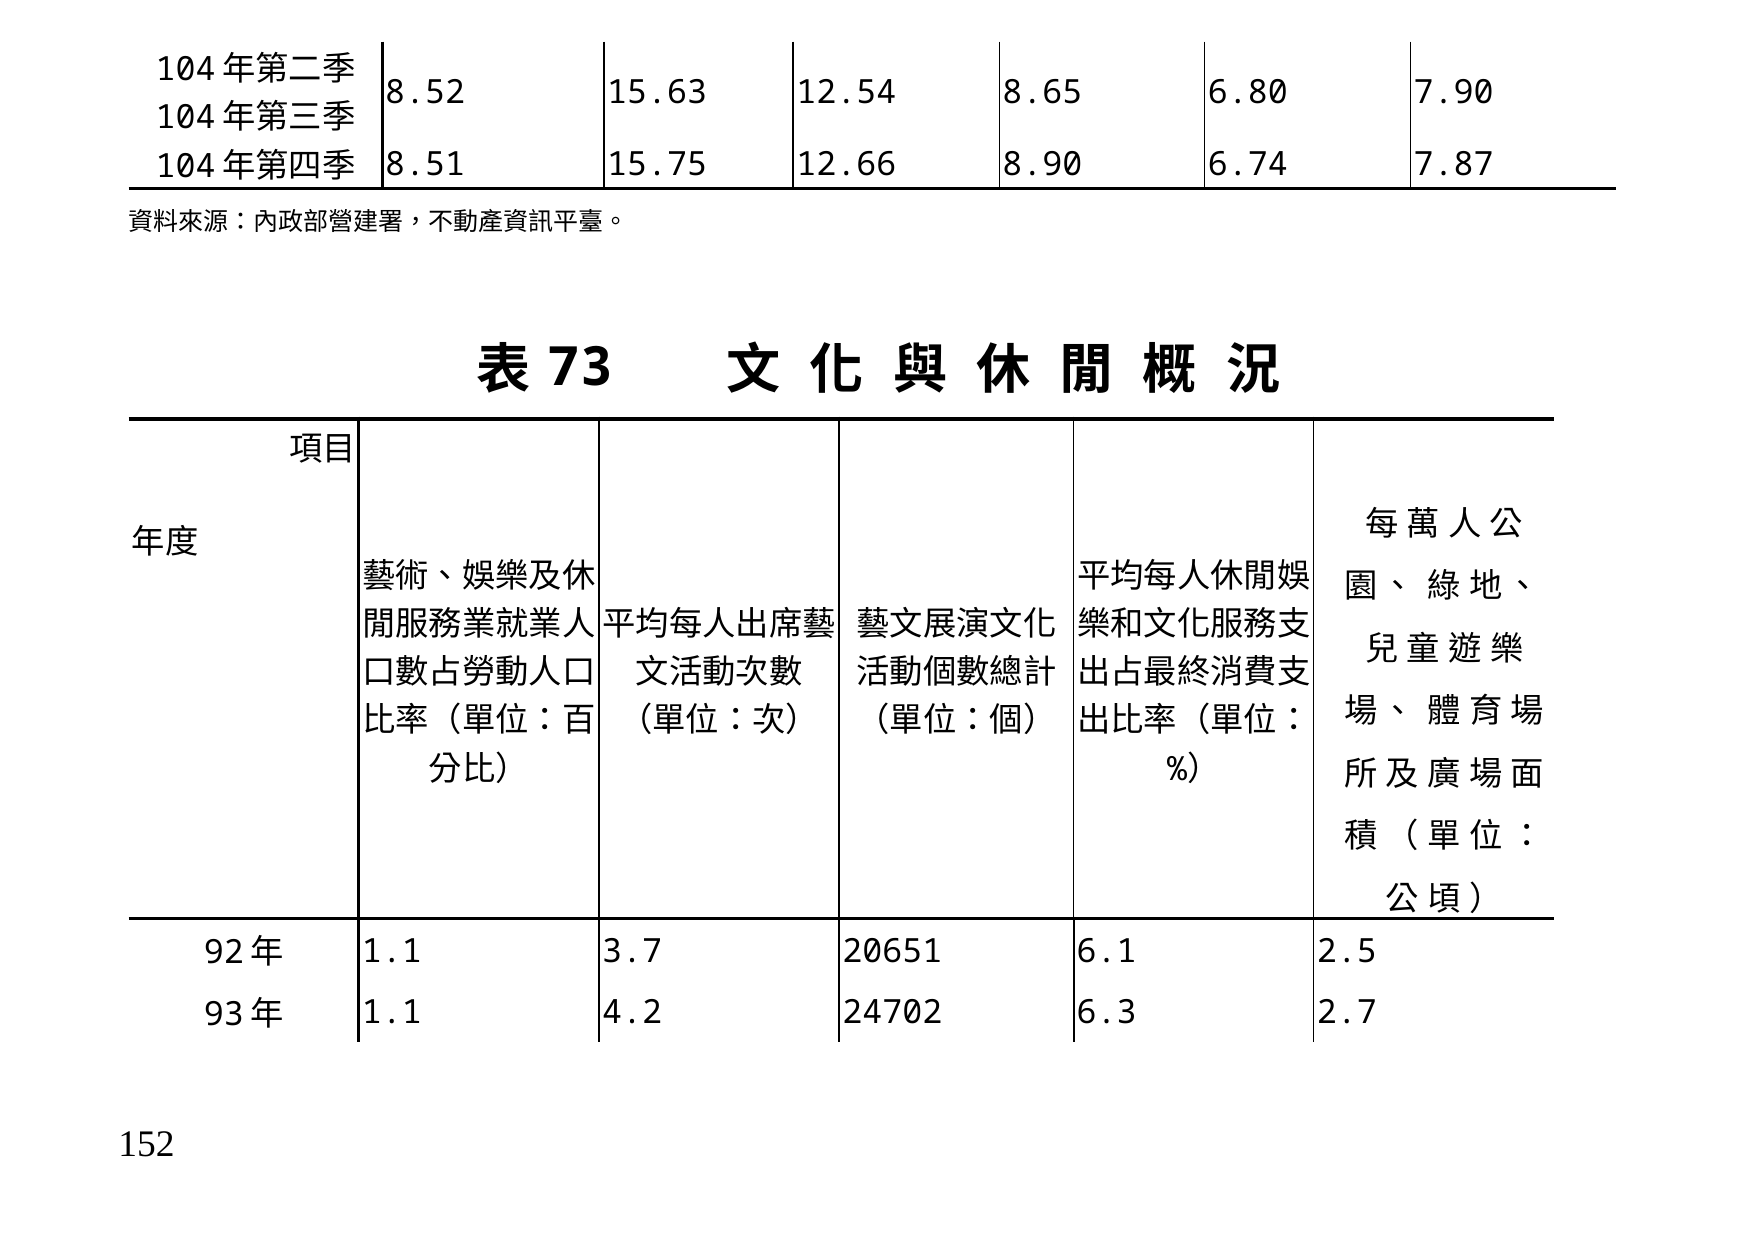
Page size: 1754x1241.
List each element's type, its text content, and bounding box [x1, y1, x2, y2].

table_cell 2.7 [1314, 979, 1554, 1042]
table_cell 104年第二季 104年第三季 [129, 42, 381, 138]
table_cell 8.51 [384, 139, 603, 187]
table_cell 6.3 [1075, 979, 1313, 1042]
table_cell 92年 [129, 920, 357, 979]
table_cell 12.54 [794, 42, 999, 138]
text 資料來源：內政部營建署，不動產資訊平臺。 [128, 201, 1543, 238]
table_cell 6.74 [1205, 139, 1410, 187]
subtitle 表73 文化與休閒概況 [128, 292, 1628, 417]
table_cell 7.90 [1411, 42, 1616, 138]
table_cell 3.7 [600, 920, 838, 979]
table_header 藝術、娛樂及休閒服務業就業人口數占勞動人口比率（單位：百分比） [360, 421, 598, 917]
table_cell 8.65 [1000, 42, 1204, 138]
table_header 平均每人出席藝文活動次數 （單位：次） [600, 421, 838, 917]
table_header 每萬人公園、綠地、兒童遊樂場、體育場所及廣場面積（單位：公頃） [1314, 421, 1554, 917]
table_cell 6.1 [1075, 920, 1313, 979]
table_cell 6.80 [1205, 42, 1410, 138]
table_cell 2.5 [1314, 920, 1554, 979]
table_cell 4.2 [600, 979, 838, 1042]
table_cell 1.1 [360, 979, 598, 1042]
table_cell 8.90 [1000, 139, 1204, 187]
table_cell 15.75 [605, 139, 792, 187]
table_cell 93年 [129, 979, 357, 1042]
table_cell 24702 [840, 979, 1073, 1042]
table_cell 12.66 [794, 139, 999, 187]
table_cell 1.1 [360, 920, 598, 979]
table_header 項目 年度 [129, 421, 357, 917]
table_header 平均每人休閒娛樂和文化服務支出占最終消費支出比率（單位：%） [1074, 421, 1313, 917]
table_header 藝文展演文化活動個數總計 （單位：個） [840, 421, 1073, 917]
table_cell 104年第四季 [129, 139, 381, 187]
table_cell 7.87 [1411, 139, 1616, 187]
table_cell 15.63 [605, 42, 792, 138]
table_cell 20651 [840, 920, 1073, 979]
table_cell 8.52 [384, 42, 603, 138]
